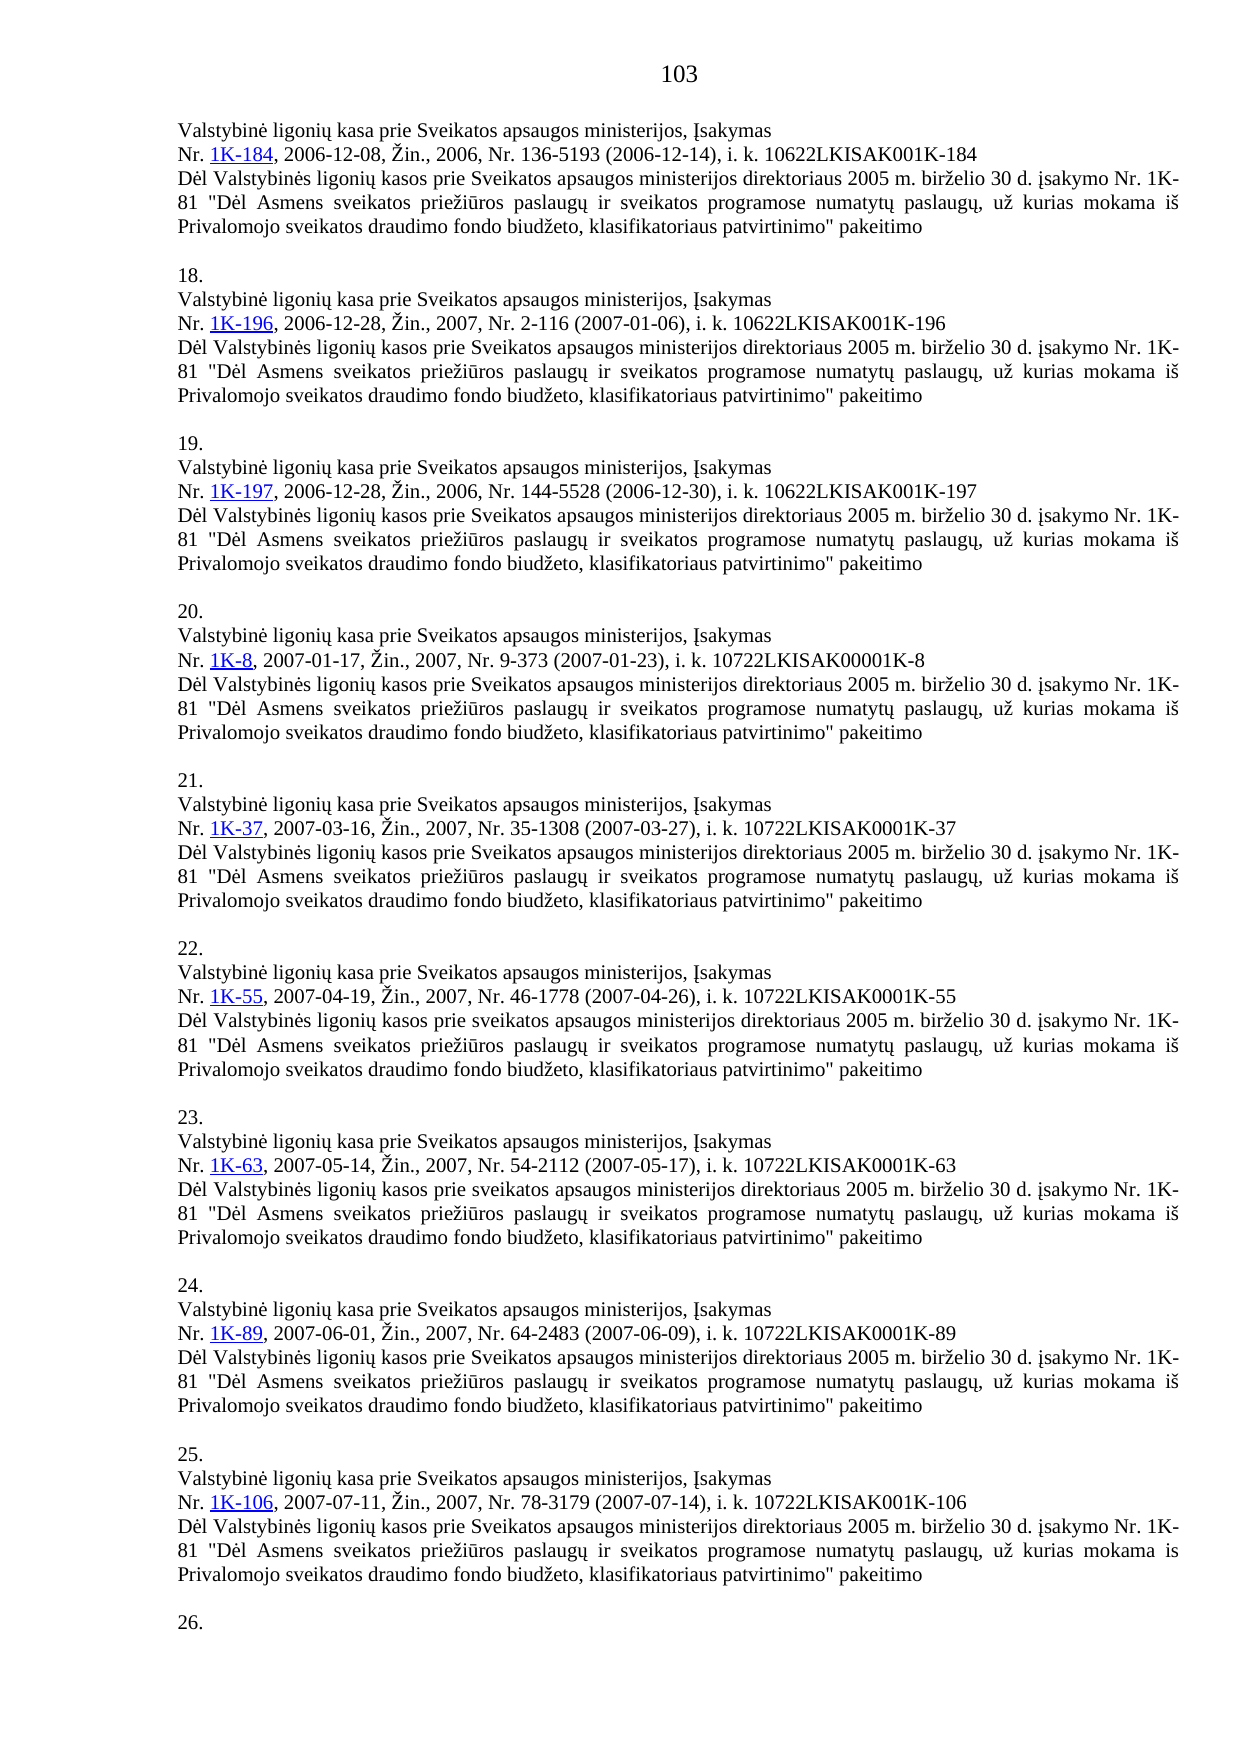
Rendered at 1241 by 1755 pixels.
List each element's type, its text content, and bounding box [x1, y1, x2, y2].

text 18. [177, 262, 1181, 287]
text Dėl Valstybinės ligonių kasos prie Sveikatos apsaugos ministerijos direktoriaus 2005 m. birželio 30 d. įsakymo Nr. 1K-81 "Dėl Asmens sveikatos priežiūros paslaugų ir sveikatos programose numatytų paslaugų, už kurias mokama iš Privalomojo sveikatos draudimo fondo biudžeto, klasifikatoriaus patvirtinimo" pakeitimo [177, 840, 1181, 912]
text Valstybinė ligonių kasa prie Sveikatos apsaugos ministerijos, Įsakymas [177, 287, 1181, 311]
text Dėl Valstybinės ligonių kasos prie Sveikatos apsaugos ministerijos direktoriaus 2005 m. birželio 30 d. įsakymo Nr. 1K-81 "Dėl Asmens sveikatos priežiūros paslaugų ir sveikatos programose numatytų paslaugų, už kurias mokama iš Privalomojo sveikatos draudimo fondo biudžeto, klasifikatoriaus patvirtinimo" pakeitimo [177, 503, 1181, 575]
text Valstybinė ligonių kasa prie Sveikatos apsaugos ministerijos, Įsakymas [177, 455, 1181, 479]
text 21. [177, 768, 1181, 792]
text Valstybinė ligonių kasa prie Sveikatos apsaugos ministerijos, Įsakymas [177, 792, 1181, 816]
text 24. [177, 1273, 1181, 1297]
text Nr. 1K-197, 2006-12-28, Žin., 2006, Nr. 144-5528 (2006-12-30), i. k. 10622LKISAK001K-197 [177, 479, 1181, 503]
text 20. [177, 599, 1181, 623]
text Dėl Valstybinės ligonių kasos prie Sveikatos apsaugos ministerijos direktoriaus 2005 m. birželio 30 d. įsakymo Nr. 1K-81 "Dėl Asmens sveikatos priežiūros paslaugų ir sveikatos programose numatytų paslaugų, už kurias mokama is Privalomojo sveikatos draudimo fondo biudžeto, klasifikatoriaus patvirtinimo" pakeitimo [177, 1514, 1181, 1586]
text Valstybinė ligonių kasa prie Sveikatos apsaugos ministerijos, Įsakymas [177, 623, 1181, 647]
text Nr. 1K-89, 2007-06-01, Žin., 2007, Nr. 64-2483 (2007-06-09), i. k. 10722LKISAK0001K-89 [177, 1321, 1181, 1345]
text Nr. 1K-37, 2007-03-16, Žin., 2007, Nr. 35-1308 (2007-03-27), i. k. 10722LKISAK0001K-37 [177, 816, 1181, 840]
text Valstybinė ligonių kasa prie Sveikatos apsaugos ministerijos, Įsakymas [177, 118, 1181, 142]
text Dėl Valstybinės ligonių kasos prie Sveikatos apsaugos ministerijos direktoriaus 2005 m. birželio 30 d. įsakymo Nr. 1K-81 "Dėl Asmens sveikatos priežiūros paslaugų ir sveikatos programose numatytų paslaugų, už kurias mokama iš Privalomojo sveikatos draudimo fondo biudžeto, klasifikatoriaus patvirtinimo" pakeitimo [177, 335, 1181, 407]
text Nr. 1K-106, 2007-07-11, Žin., 2007, Nr. 78-3179 (2007-07-14), i. k. 10722LKISAK001K-106 [177, 1490, 1181, 1514]
text Nr. 1K-63, 2007-05-14, Žin., 2007, Nr. 54-2112 (2007-05-17), i. k. 10722LKISAK0001K-63 [177, 1153, 1181, 1177]
text Valstybinė ligonių kasa prie Sveikatos apsaugos ministerijos, Įsakymas [177, 1466, 1181, 1490]
text Nr. 1K-184, 2006-12-08, Žin., 2006, Nr. 136-5193 (2006-12-14), i. k. 10622LKISAK001K-184 [177, 142, 1181, 166]
text 25. [177, 1442, 1181, 1466]
text Dėl Valstybinės ligonių kasos prie Sveikatos apsaugos ministerijos direktoriaus 2005 m. birželio 30 d. įsakymo Nr. 1K-81 "Dėl Asmens sveikatos priežiūros paslaugų ir sveikatos programose numatytų paslaugų, už kurias mokama iš Privalomojo sveikatos draudimo fondo biudžeto, klasifikatoriaus patvirtinimo" pakeitimo [177, 166, 1181, 238]
text 19. [177, 431, 1181, 455]
text Nr. 1K-196, 2006-12-28, Žin., 2007, Nr. 2-116 (2007-01-06), i. k. 10622LKISAK001K-196 [177, 311, 1181, 335]
text Nr. 1K-8, 2007-01-17, Žin., 2007, Nr. 9-373 (2007-01-23), i. k. 10722LKISAK00001K-8 [177, 647, 1181, 672]
text 22. [177, 936, 1181, 960]
text Nr. 1K-55, 2007-04-19, Žin., 2007, Nr. 46-1778 (2007-04-26), i. k. 10722LKISAK0001K-55 [177, 984, 1181, 1008]
text Valstybinė ligonių kasa prie Sveikatos apsaugos ministerijos, Įsakymas [177, 1297, 1181, 1321]
text Dėl Valstybinės ligonių kasos prie Sveikatos apsaugos ministerijos direktoriaus 2005 m. birželio 30 d. įsakymo Nr. 1K-81 "Dėl Asmens sveikatos priežiūros paslaugų ir sveikatos programose numatytų paslaugų, už kurias mokama iš Privalomojo sveikatos draudimo fondo biudžeto, klasifikatoriaus patvirtinimo" pakeitimo [177, 1345, 1181, 1417]
text Valstybinė ligonių kasa prie Sveikatos apsaugos ministerijos, Įsakymas [177, 960, 1181, 984]
text Valstybinė ligonių kasa prie Sveikatos apsaugos ministerijos, Įsakymas [177, 1129, 1181, 1153]
text Dėl Valstybinės ligonių kasos prie sveikatos apsaugos ministerijos direktoriaus 2005 m. birželio 30 d. įsakymo Nr. 1K-81 "Dėl Asmens sveikatos priežiūros paslaugų ir sveikatos programose numatytų paslaugų, už kurias mokama iš Privalomojo sveikatos draudimo fondo biudžeto, klasifikatoriaus patvirtinimo" pakeitimo [177, 1008, 1181, 1081]
text 26. [177, 1610, 1181, 1634]
text Dėl Valstybinės ligonių kasos prie sveikatos apsaugos ministerijos direktoriaus 2005 m. birželio 30 d. įsakymo Nr. 1K-81 "Dėl Asmens sveikatos priežiūros paslaugų ir sveikatos programose numatytų paslaugų, už kurias mokama iš Privalomojo sveikatos draudimo fondo biudžeto, klasifikatoriaus patvirtinimo" pakeitimo [177, 1177, 1181, 1249]
text 23. [177, 1105, 1181, 1129]
text Dėl Valstybinės ligonių kasos prie Sveikatos apsaugos ministerijos direktoriaus 2005 m. birželio 30 d. įsakymo Nr. 1K-81 "Dėl Asmens sveikatos priežiūros paslaugų ir sveikatos programose numatytų paslaugų, už kurias mokama iš Privalomojo sveikatos draudimo fondo biudžeto, klasifikatoriaus patvirtinimo" pakeitimo [177, 672, 1181, 744]
